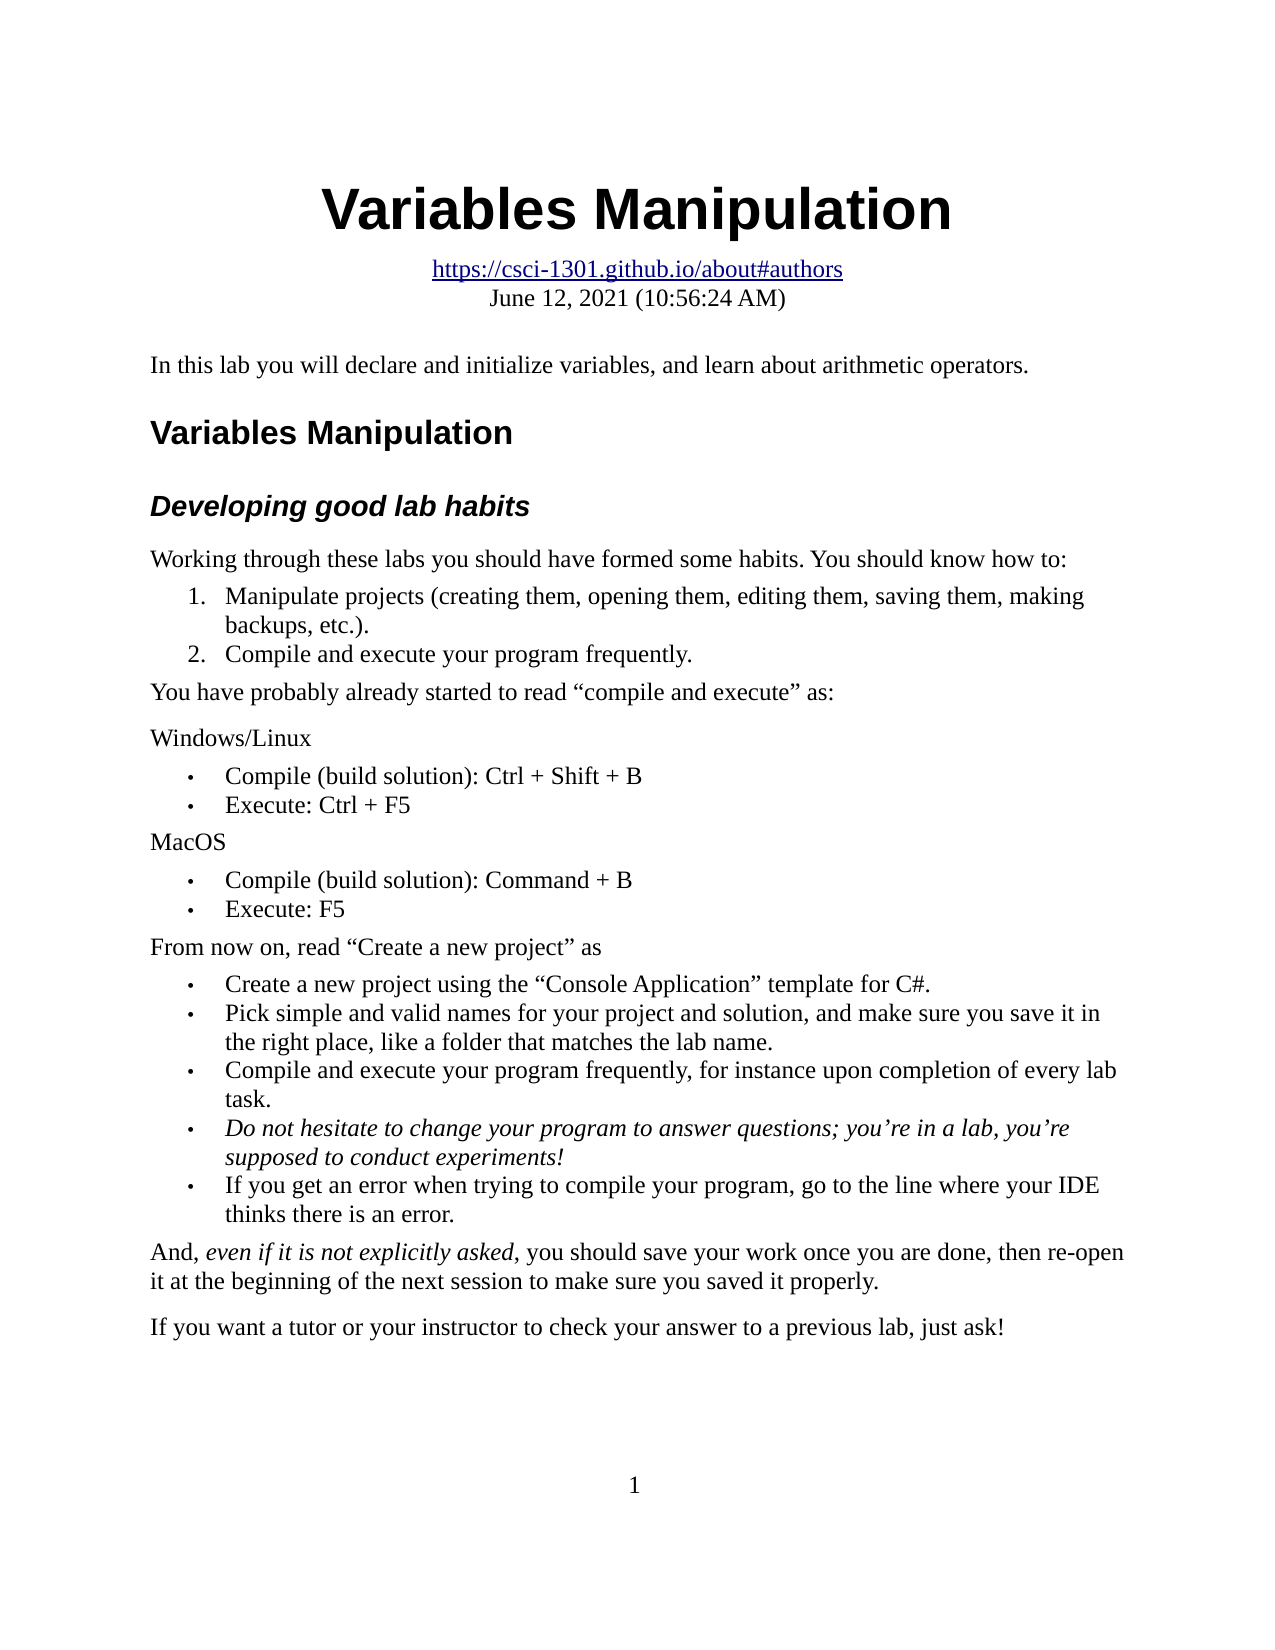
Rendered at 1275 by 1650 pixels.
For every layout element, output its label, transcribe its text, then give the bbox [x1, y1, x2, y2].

subtitle Variables Manipulation [150, 412, 1125, 451]
list Manipulate projects (creating them, opening them, editing them, saving them, making backups, etc.). [187, 581, 1125, 639]
text MacOS [150, 827, 1125, 856]
text In this lab you will declare and initialize variables, and learn about arithmetic operators. [150, 350, 1125, 378]
list Pick simple and valid names for your project and solution, and make sure you save it in the right place, like a folder that matches the lab name. [187, 998, 1125, 1056]
list Create a new project using the “Console Application” template for C#. [187, 969, 1125, 998]
list Compile and execute your program frequently, for instance upon completion of every lab task. [187, 1056, 1125, 1113]
text https://csci-1301.github.io/about#authors [150, 254, 1125, 283]
list Do not hesitate to change your program to answer questions; you’re in a lab, you’re supposed to conduct experiments! [187, 1113, 1125, 1171]
text Working through these labs you should have formed some habits. You should know how to: [150, 544, 1125, 572]
list Compile (build solution): Command + B [187, 865, 1125, 894]
list Compile and execute your program frequently. [187, 639, 1125, 668]
text You have probably already started to read “compile and execute” as: [150, 677, 1125, 705]
text And, even if it is not explicitly asked, you should save your work once you are done, then re-open it at the beginning of the next session to make sure you saved it properly. [150, 1237, 1125, 1294]
list Execute: Ctrl + F5 [187, 790, 1125, 818]
text June 12, 2021 (10:56:24 AM) [150, 283, 1125, 312]
subtitle Developing good lab habits [150, 489, 1125, 522]
text From now on, read “Create a new project” as [150, 932, 1125, 960]
text If you want a tutor or your instructor to check your answer to a previous lab, just ask! [150, 1312, 1125, 1341]
list Execute: F5 [187, 894, 1125, 923]
title Variables Manipulation [150, 175, 1125, 242]
text Windows/Linux [150, 723, 1125, 752]
list Compile (build solution): Ctrl + Shift + B [187, 761, 1125, 790]
list If you get an error when trying to compile your program, go to the line where your IDE thinks there is an error. [187, 1171, 1125, 1228]
